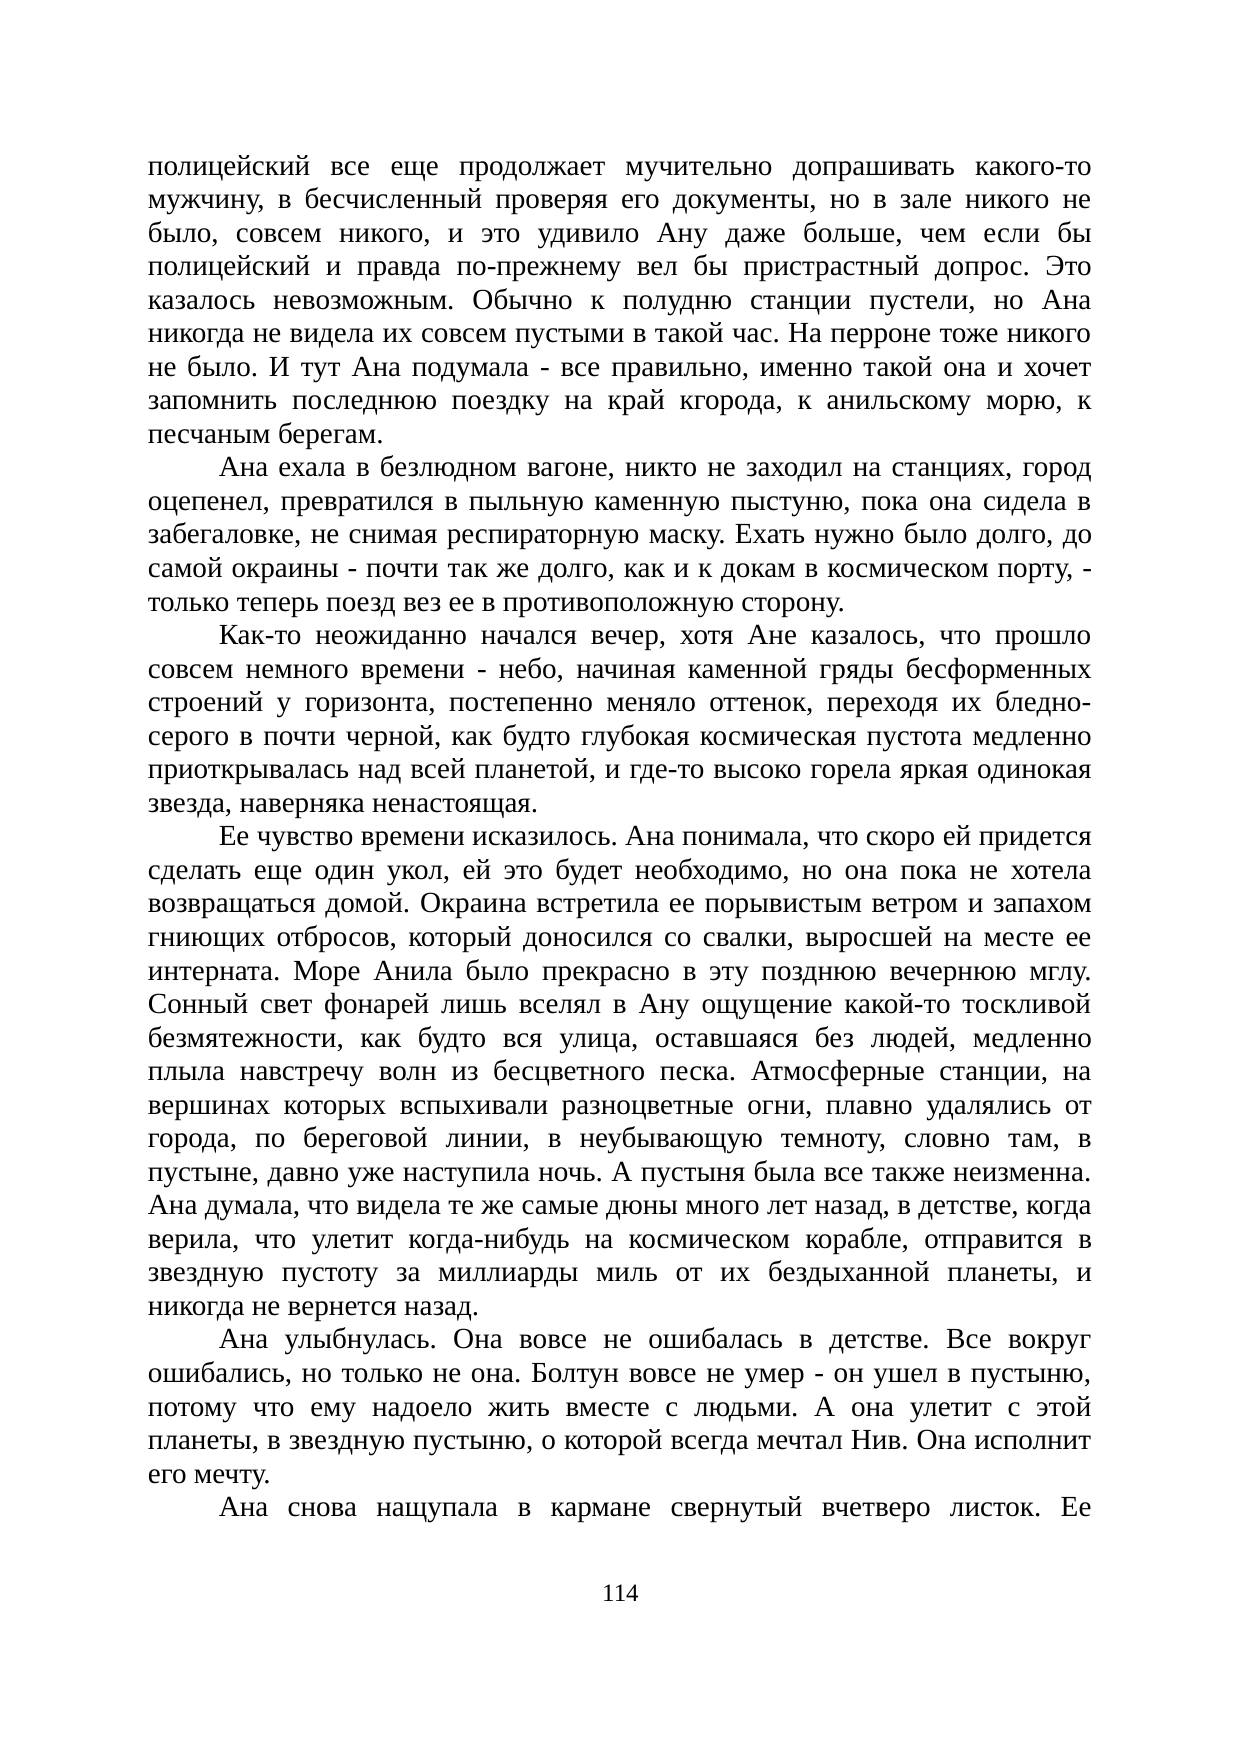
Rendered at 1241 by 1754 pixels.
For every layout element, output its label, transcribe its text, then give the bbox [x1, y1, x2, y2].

text полицейский все еще продолжает мучительно допрашивать какого-то мужчину, в бесчисленный проверяя его документы, но в зале никого не было, совсем никого, и это удивило Ану даже больше, чем если бы полицейский и правда по-прежнему вел бы пристрастный допрос. Это казалось невозможным. Обычно к полудню станции пустели, но Ана никогда не видела их совсем пустыми в такой час. На перроне тоже никого не было. И тут Ана подумала - все правильно, именно такой она и хочет запомнить последнюю поездку на край кгорода, к анильскому морю, к песчаным берегам. [148, 148, 1093, 449]
text Ее чувство времени исказилось. Ана понимала, что скоро ей придется сделать еще один укол, ей это будет необходимо, но она пока не хотела возвращаться домой. Окраина встретила ее порывистым ветром и запахом гниющих отбросов, который доносился со свалки, выросшей на месте ее интерната. Море Анила было прекрасно в эту позднюю вечернюю мглу. Сонный свет фонарей лишь вселял в Ану ощущение какой-то тоскливой безмятежности, как будто вся улица, оставшаяся без людей, медленно плыла навстречу волн из бесцветного песка. Атмосферные станции, на вершинах которых вспыхивали разноцветные огни, плавно удалялись от города, по береговой линии, в неубывающую темноту, словно там, в пустыне, давно уже наступила ночь. А пустыня была все также неизменна. Ана думала, что видела те же самые дюны много лет назад, в детстве, когда верила, что улетит когда-нибудь на космическом корабле, отправится в звездную пустоту за миллиарды миль от их бездыханной планеты, и никогда не вернется назад. [148, 818, 1093, 1322]
text Ана улыбнулась. Она вовсе не ошибалась в детстве. Все вокруг ошибались, но только не она. Болтун вовсе не умер - он ушел в пустыню, потому что ему надоело жить вместе с людьми. А она улетит с этой планеты, в звездную пустыню, о которой всегда мечтал Нив. Она исполнит его мечту. [148, 1322, 1093, 1489]
text Ана снова нащупала в кармане свернутый вчетверо листок. Ее [148, 1489, 1093, 1523]
text Ана ехала в безлюдном вагоне, никто не заходил на станциях, город оцепенел, превратился в пыльную каменную пыстуню, пока она сидела в забегаловке, не снимая респираторную маску. Ехать нужно было долго, до самой окраины - почти так же долго, как и к докам в космическом порту, - только теперь поезд вез ее в противоположную сторону. [148, 449, 1093, 617]
text Как-то неожиданно начался вечер, хотя Ане казалось, что прошло совсем немного времени - небо, начиная каменной гряды бесформенных строений у горизонта, постепенно меняло оттенок, переходя их бледно-серого в почти черной, как будто глубокая космическая пустота медленно приоткрывалась над всей планетой, и где-то высоко горела яркая одинокая звезда, наверняка ненастоящая. [148, 617, 1093, 818]
